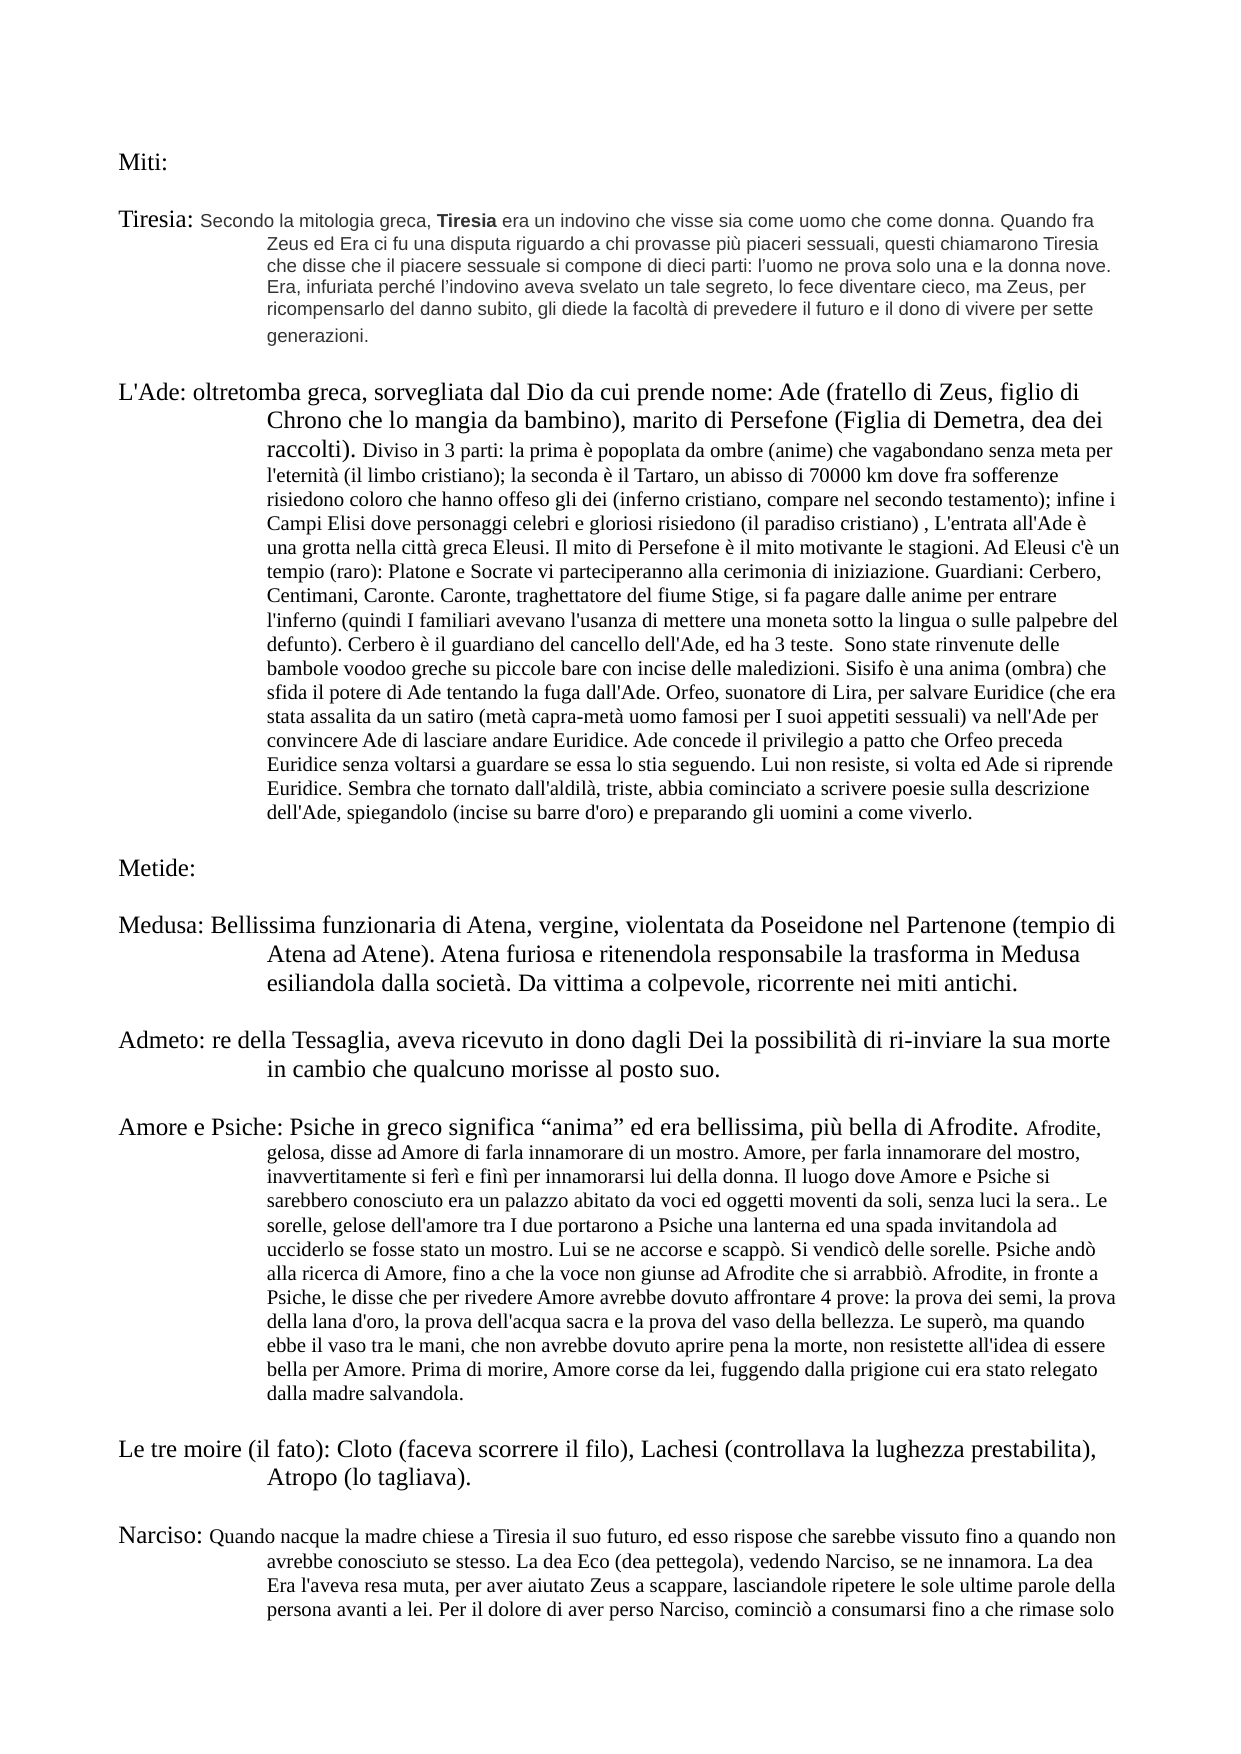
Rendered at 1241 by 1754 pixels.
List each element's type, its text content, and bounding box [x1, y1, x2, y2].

text Metide: [118, 853, 1122, 882]
text Admeto: re della Tessaglia, aveva ricevuto in dono dagli Dei la possibilità di ri-inviare la sua morte in cambio che qualcuno morisse al posto suo. [118, 1025, 1122, 1083]
text Miti: [118, 147, 1122, 176]
text Amore e Psiche: Psiche in greco significa “anima” ed era bellissima, più bella di Afrodite. Afrodite, gelosa, disse ad Amore di farla innamorare di un mostro. Amore, per farla innamorare del mostro, inavvertitamente si ferì e finì per innamorarsi lui della donna. Il luogo dove Amore e Psiche si sarebbero conosciuto era un palazzo abitato da voci ed oggetti moventi da soli, senza luci la sera.. Le sorelle, gelose dell'amore tra I due portarono a Psiche una lanterna ed una spada invitandola ad ucciderlo se fosse stato un mostro. Lui se ne accorse e scappò. Si vendicò delle sorelle. Psiche andò alla ricerca di Amore, fino a che la voce non giunse ad Afrodite che si arrabbiò. Afrodite, in fronte a Psiche, le disse che per rivedere Amore avrebbe dovuto affrontare 4 prove: la prova dei semi, la prova della lana d'oro, la prova dell'acqua sacra e la prova del vaso della bellezza. Le superò, ma quando ebbe il vaso tra le mani, che non avrebbe dovuto aprire pena la morte, non resistette all'idea di essere bella per Amore. Prima di morire, Amore corse da lei, fuggendo dalla prigione cui era stato relegato dalla madre salvandola. [118, 1112, 1122, 1405]
text L'Ade: oltretomba greca, sorvegliata dal Dio da cui prende nome: Ade (fratello di Zeus, figlio di Chrono che lo mangia da bambino), marito di Persefone (Figlia di Demetra, dea dei raccolti). Diviso in 3 parti: la prima è popoplata da ombre (anime) che vagabondano senza meta per l'eternità (il limbo cristiano); la seconda è il Tartaro, un abisso di 70000 km dove fra sofferenze risiedono coloro che hanno offeso gli dei (inferno cristiano, compare nel secondo testamento); infine i Campi Elisi dove personaggi celebri e gloriosi risiedono (il paradiso cristiano) , L'entrata all'Ade è una grotta nella città greca Eleusi. Il mito di Persefone è il mito motivante le stagioni. Ad Eleusi c'è un tempio (raro): Platone e Socrate vi parteciperanno alla cerimonia di iniziazione. Guardiani: Cerbero, Centimani, Caronte. Caronte, traghettatore del fiume Stige, si fa pagare dalle anime per entrare l'inferno (quindi I familiari avevano l'usanza di mettere una moneta sotto la lingua o sulle palpebre del defunto). Cerbero è il guardiano del cancello dell'Ade, ed ha 3 teste. Sono state rinvenute delle bambole voodoo greche su piccole bare con incise delle maledizioni. Sisifo è una anima (ombra) che sfida il potere di Ade tentando la fuga dall'Ade. Orfeo, suonatore di Lira, per salvare Euridice (che era stata assalita da un satiro (metà capra-metà uomo famosi per I suoi appetiti sessuali) va nell'Ade per convincere Ade di lasciare andare Euridice. Ade concede il privilegio a patto che Orfeo preceda Euridice senza voltarsi a guardare se essa lo stia seguendo. Lui non resiste, si volta ed Ade si riprende Euridice. Sembra che tornato dall'aldilà, triste, abbia cominciato a scrivere poesie sulla descrizione dell'Ade, spiegandolo (incise su barre d'oro) e preparando gli uomini a come viverlo. [118, 377, 1122, 824]
text Narciso: Quando nacque la madre chiese a Tiresia il suo futuro, ed esso rispose che sarebbe vissuto fino a quando non avrebbe conosciuto se stesso. La dea Eco (dea pettegola), vedendo Narciso, se ne innamora. La dea Era l'aveva resa muta, per aver aiutato Zeus a scappare, lasciandole ripetere le sole ultime parole della persona avanti a lei. Per il dolore di aver perso Narciso, cominciò a consumarsi fino a che rimase solo [118, 1520, 1122, 1621]
text Medusa: Bellissima funzionaria di Atena, vergine, violentata da Poseidone nel Partenone (tempio di Atena ad Atene). Atena furiosa e ritenendola responsabile la trasforma in Medusa esiliandola dalla società. Da vittima a colpevole, ricorrente nei miti antichi. [118, 910, 1122, 997]
text Tiresia: Secondo la mitologia greca, Tiresia era un indovino che visse sia come uomo che come donna. Quando fra Zeus ed Era ci fu una disputa riguardo a chi provasse più piaceri sessuali, questi chiamarono Tiresia che disse che il piacere sessuale si compone di dieci parti: l’uomo ne prova solo una e la donna nove. Era, infuriata perché l’indovino aveva svelato un tale segreto, lo fece diventare cieco, ma Zeus, per ricompensarlo del danno subito, gli diede la facoltà di prevedere il futuro e il dono di vivere per sette generazioni. [118, 204, 1122, 348]
text Le tre moire (il fato): Cloto (faceva scorrere il filo), Lachesi (controllava la lughezza prestabilita), Atropo (lo tagliava). [118, 1434, 1122, 1491]
